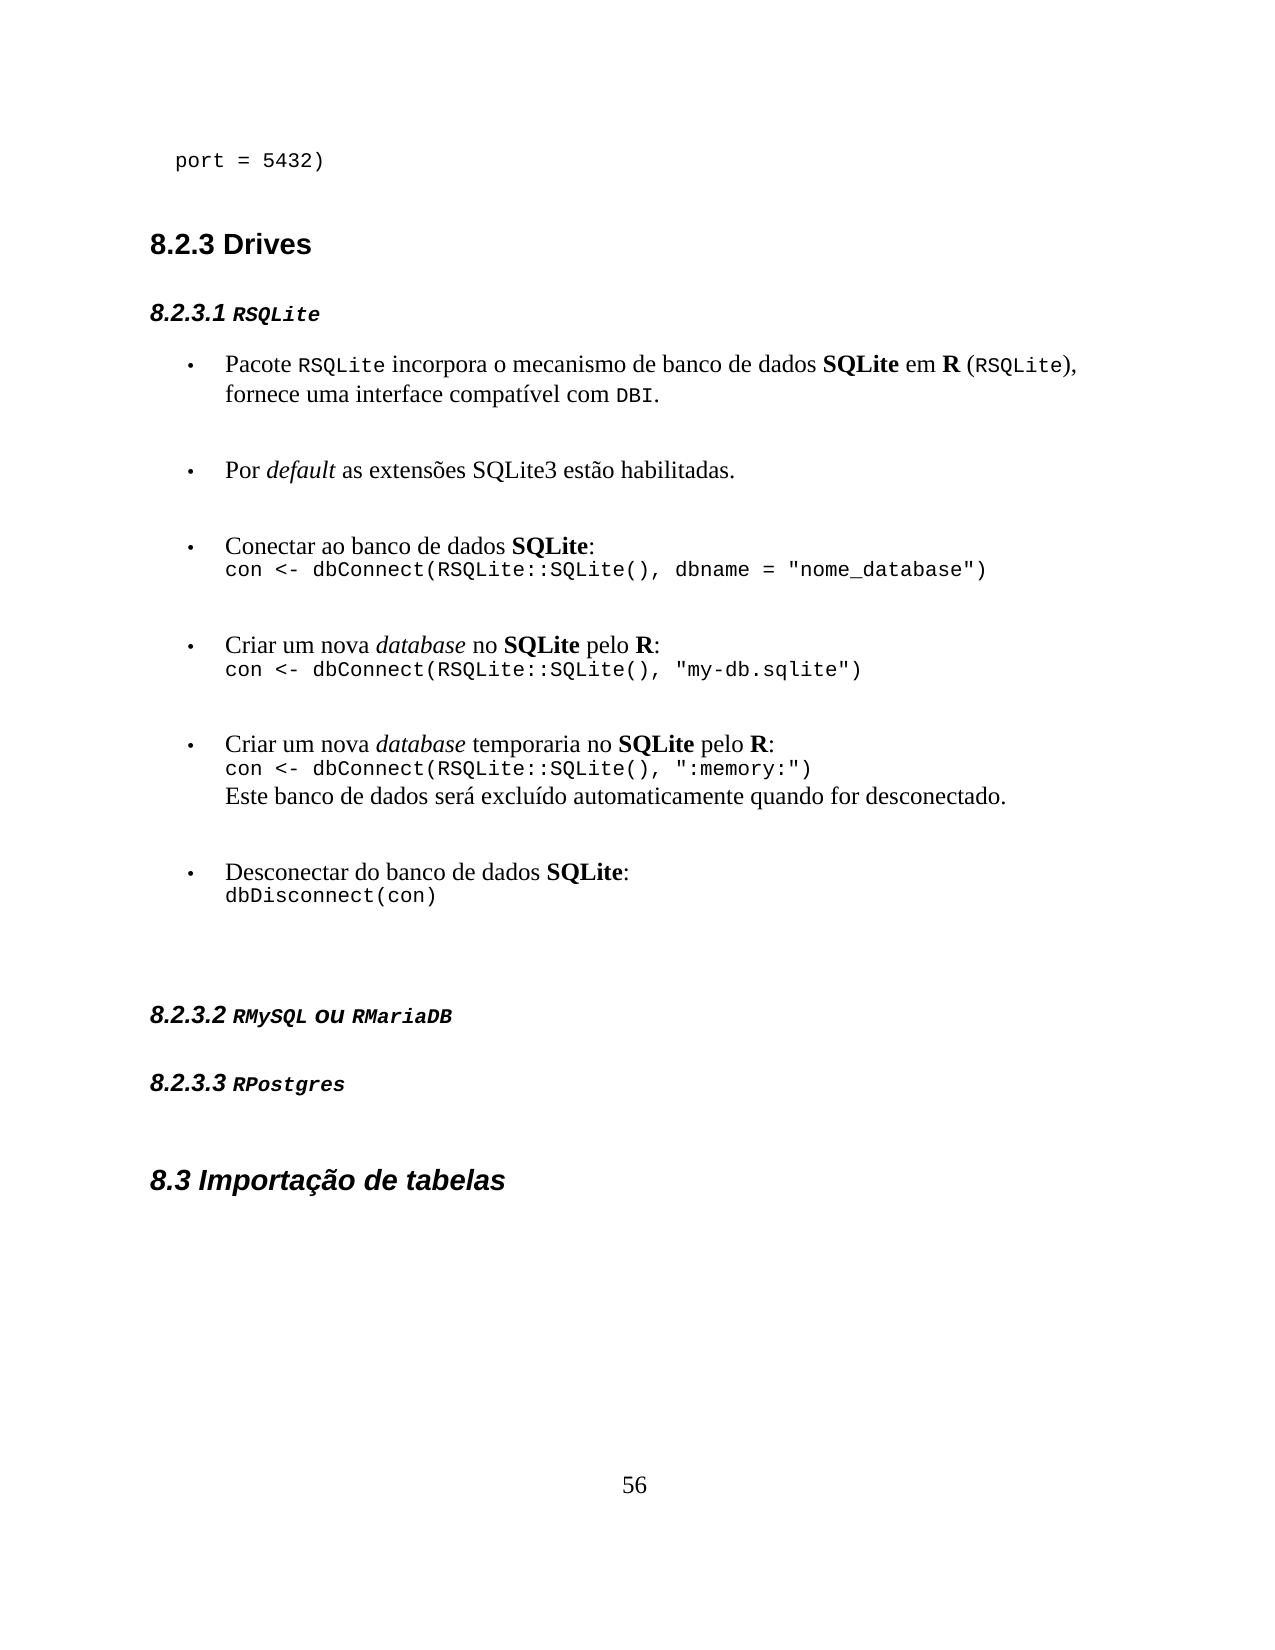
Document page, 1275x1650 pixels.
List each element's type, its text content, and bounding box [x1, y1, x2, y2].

subtitle 8.2.3.2 RMySQL ou RMariaDB [150, 1001, 1125, 1030]
subtitle 8.2.3 Drives [150, 227, 1125, 261]
list Pacote RSQLite incorpora o mecanismo de banco de dados SQLite em R (RSQLite), fornece uma interface compatível com DBI. [187, 349, 1125, 437]
list Desconectar do banco de dados SQLite: dbDisconnect(con) [187, 857, 1125, 938]
subtitle 8.3 Importação de tabelas [150, 1163, 1125, 1197]
list Criar um nova database no SQLite pelo R: con <- dbConnect(RSQLite::SQLite(), "my-db.sqlite") [187, 630, 1125, 711]
list Por default as extensões SQLite3 estão habilitadas. [187, 455, 1125, 513]
text port = 5432) [150, 150, 1125, 174]
subtitle 8.2.3.3 RPostgres [150, 1068, 1125, 1097]
list Conectar ao banco de dados SQLite: con <- dbConnect(RSQLite::SQLite(), dbname = "nome_database") [187, 531, 1125, 612]
subtitle 8.2.3.1 RSQLite [150, 298, 1125, 328]
list Criar um nova database temporaria no SQLite pelo R: con <- dbConnect(RSQLite::SQLite(), ":memory:") Este banco de dados será excluído automaticamente quando for desconectado. [187, 729, 1125, 839]
